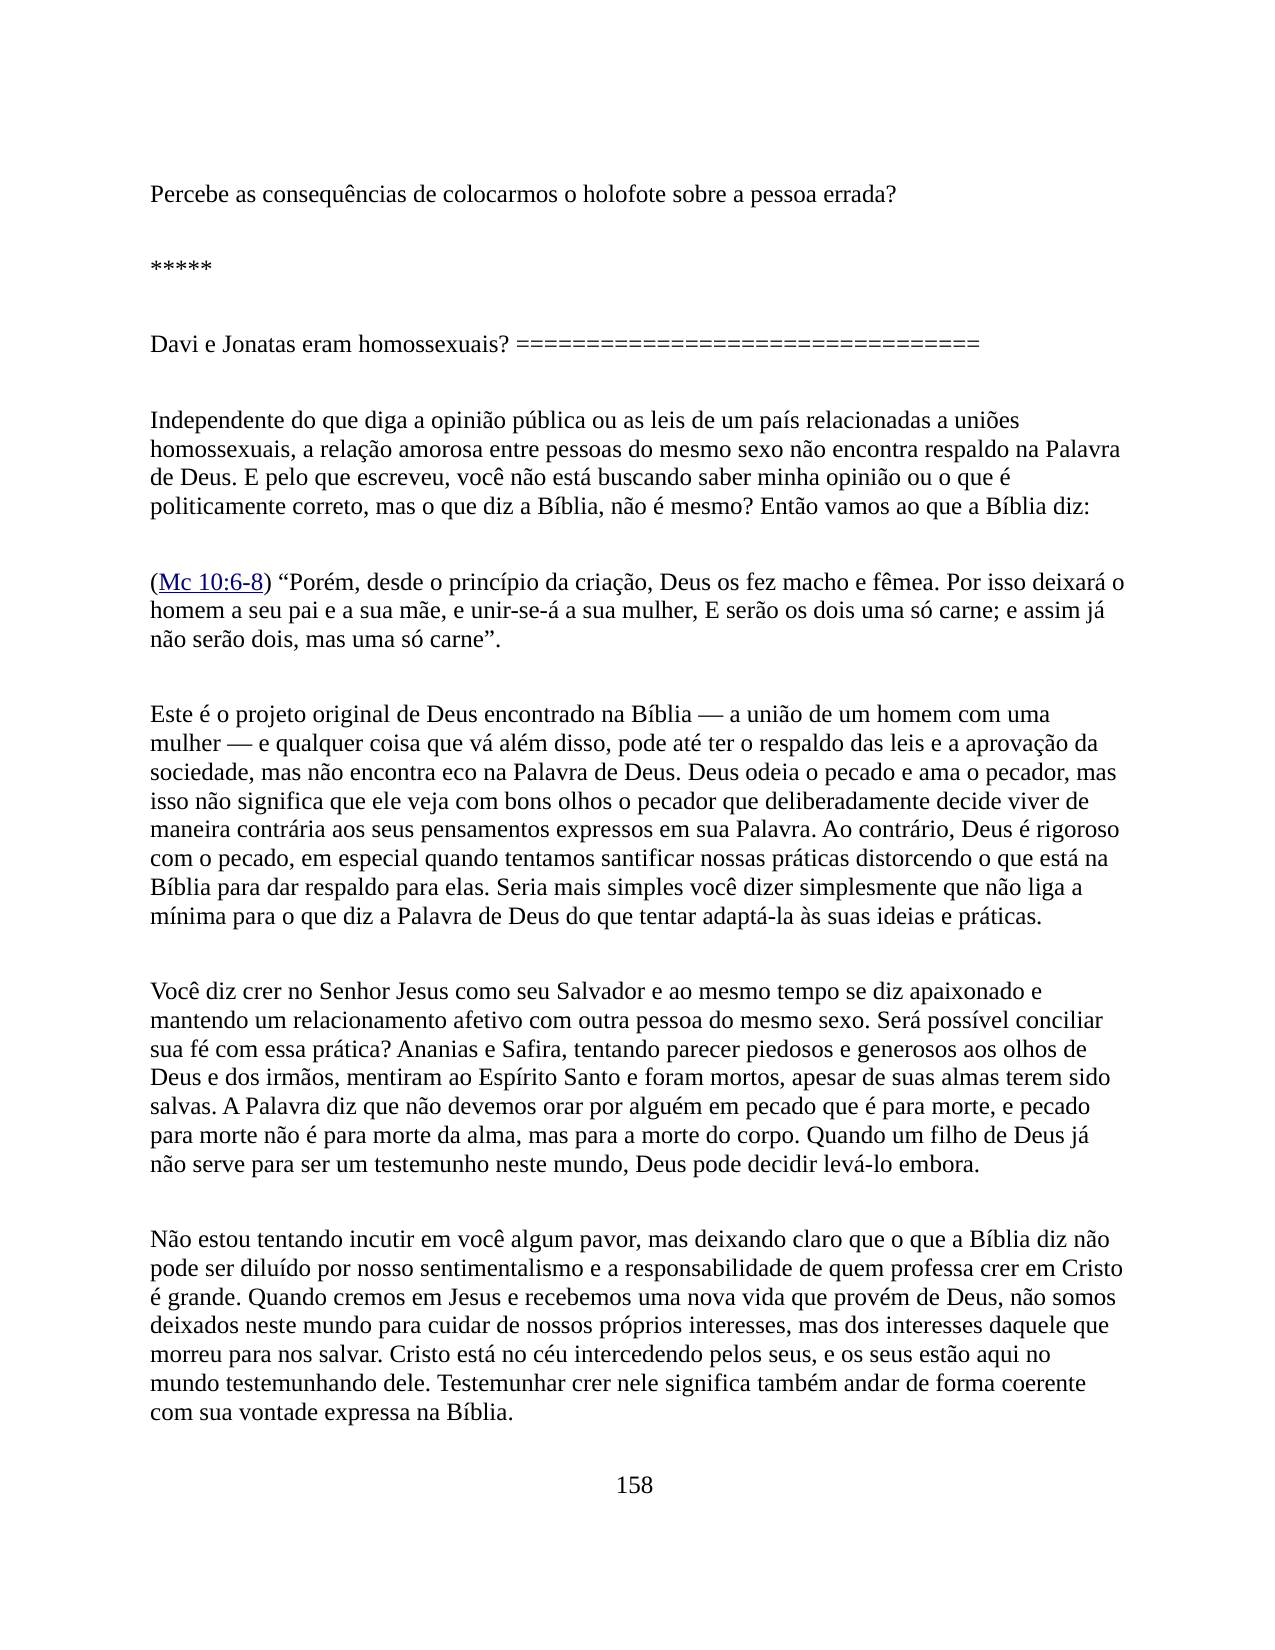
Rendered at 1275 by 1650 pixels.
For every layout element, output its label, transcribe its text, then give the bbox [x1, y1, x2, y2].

text Não estou tentando incutir em você algum pavor, mas deixando claro que o que a Bíblia diz não pode ser diluído por nosso sentimentalismo e a responsabilidade de quem professa crer em Cristo é grande. Quando cremos em Jesus e recebemos uma nova vida que provém de Deus, não somos deixados neste mundo para cuidar de nossos próprios interesses, mas dos interesses daquele que morreu para nos salvar. Cristo está no céu intercedendo pelos seus, e os seus estão aqui no mundo testemunhando dele. Testemunhar crer nele significa também andar de forma coerente com sua vontade expressa na Bíblia. [150, 1195, 1125, 1425]
text ***** [150, 225, 1125, 283]
text Percebe as consequências de colocarmos o holofote sobre a pessoa errada? [150, 150, 1125, 207]
text Você diz crer no Senhor Jesus como seu Salvador e ao mesmo tempo se diz apaixonado e mantendo um relacionamento afetivo com outra pessoa do mesmo sexo. Será possível conciliar sua fé com essa prática? Ananias e Safira, tentando parecer piedosos e generosos aos olhos de Deus e dos irmãos, mentiram ao Espírito Santo e foram mortos, apesar de suas almas terem sido salvas. A Palavra diz que não devemos orar por alguém em pecado que é para morte, e pecado para morte não é para morte da alma, mas para a morte do corpo. Quando um filho de Deus já não serve para ser um testemunho neste mundo, Deus pode decidir levá-lo embora. [150, 947, 1125, 1177]
text Davi e Jonatas eram homossexuais? ================================= [150, 301, 1125, 358]
text (Mc 10:6-8) “Porém, desde o princípio da criação, Deus os fez macho e fêmea. Por isso deixará o homem a seu pai e a sua mãe, e unir-se-á a sua mulher, E serão os dois uma só carne; e assim já não serão dois, mas uma só carne”. [150, 538, 1125, 653]
text Independente do que diga a opinião pública ou as leis de um país relacionadas a uniões homossexuais, a relação amorosa entre pessoas do mesmo sexo não encontra respaldo na Palavra de Deus. E pelo que escreveu, você não está buscando saber minha opinião ou o que é politicamente correto, mas o que diz a Bíblia, não é mesmo? Então vamos ao que a Bíblia diz: [150, 376, 1125, 520]
text Este é o projeto original de Deus encontrado na Bíblia — a união de um homem com uma mulher — e qualquer coisa que vá além disso, pode até ter o respaldo das leis e a aprovação da sociedade, mas não encontra eco na Palavra de Deus. Deus odeia o pecado e ama o pecador, mas isso não significa que ele veja com bons olhos o pecador que deliberadamente decide viver de maneira contrária aos seus pensamentos expressos em sua Palavra. Ao contrário, Deus é rigoroso com o pecado, em especial quando tentamos santificar nossas práticas distorcendo o que está na Bíblia para dar respaldo para elas. Seria mais simples você dizer simplesmente que não liga a mínima para o que diz a Palavra de Deus do que tentar adaptá-la às suas ideias e práticas. [150, 671, 1125, 929]
